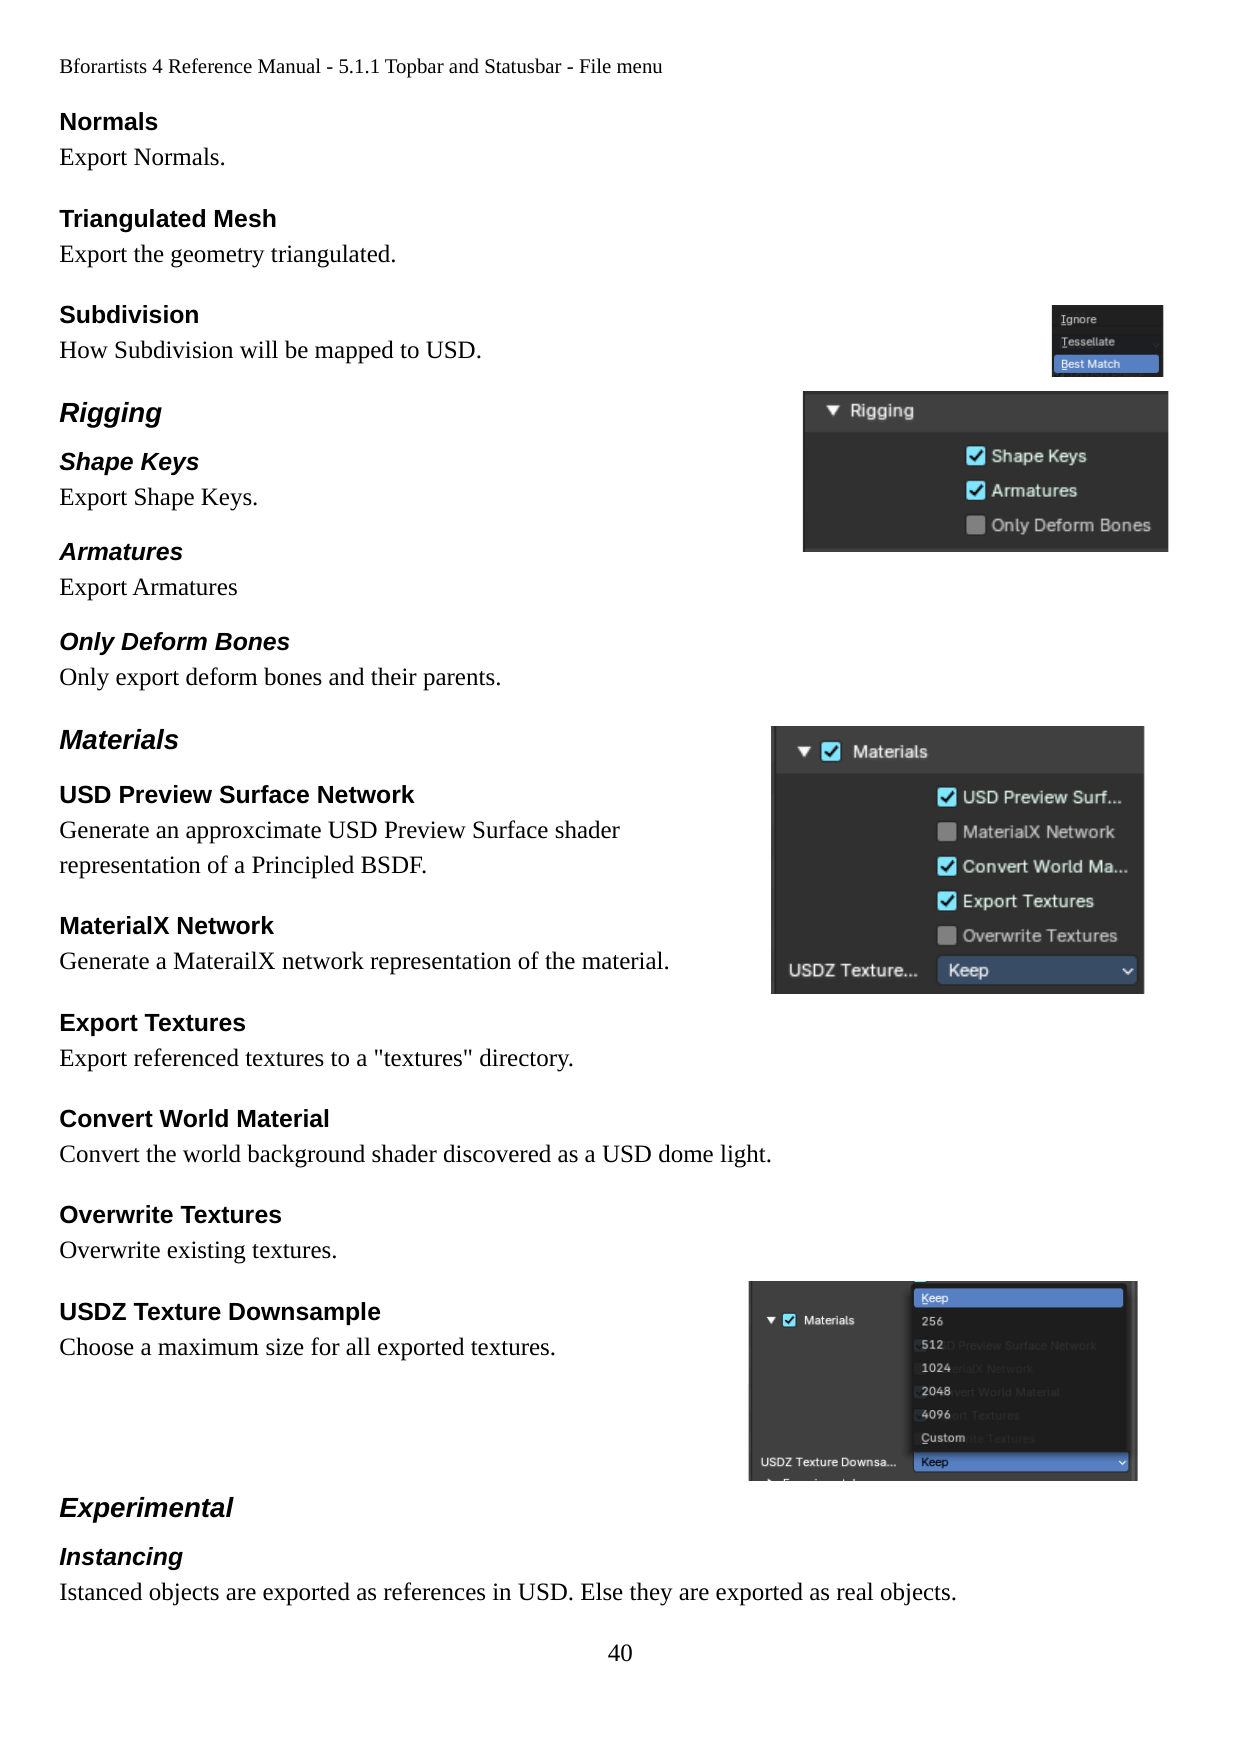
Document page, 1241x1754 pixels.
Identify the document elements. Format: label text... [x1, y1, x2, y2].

text Export Armatures [59, 572, 1181, 601]
subtitle Only Deform Bones [59, 627, 1181, 656]
subtitle Subdivision [59, 300, 1181, 329]
subtitle Convert World Material [59, 1104, 1181, 1133]
subtitle Triangulated Mesh [59, 204, 1181, 232]
picture [748, 1281, 1138, 1481]
subtitle Instancing [59, 1542, 1181, 1571]
subtitle MaterialX Network [59, 911, 771, 940]
subtitle Shape Keys [59, 447, 802, 476]
text [1138, 1332, 1181, 1360]
picture [1051, 305, 1164, 377]
text [1145, 815, 1181, 879]
text Convert the world background shader discovered as a USD dome light. [59, 1139, 1181, 1168]
text Export the geometry triangulated. [59, 239, 1181, 267]
text Generate an approxcimate USD Preview Surface shader representation of a Principled BSDF. [59, 815, 771, 879]
text Generate a MaterailX network representation of the material. [59, 946, 771, 975]
subtitle USDZ Texture Downsample [59, 1297, 748, 1325]
subtitle Armatures [59, 537, 1181, 566]
picture [802, 391, 1169, 552]
text Export referenced textures to a "textures" directory. [59, 1043, 1181, 1071]
subtitle Rigging [59, 397, 802, 428]
subtitle USD Preview Surface Network [59, 781, 771, 809]
text Export Normals. [59, 142, 1181, 171]
text Export Shape Keys. [59, 482, 802, 511]
subtitle Experimental [59, 1491, 1181, 1523]
text How Subdivision will be mapped to USD. [59, 335, 1051, 364]
subtitle [1138, 1297, 1181, 1325]
text Choose a maximum size for all exported textures. [59, 1332, 748, 1360]
text Istanced objects are exported as references in USD. Else they are exported as real objects. [59, 1577, 1181, 1606]
subtitle [1169, 447, 1181, 476]
subtitle Export Textures [59, 1008, 1181, 1036]
text Only export deform bones and their parents. [59, 662, 1181, 691]
picture [771, 726, 1145, 994]
subtitle Overwrite Textures [59, 1201, 1181, 1229]
subtitle [1145, 781, 1181, 809]
subtitle [1169, 397, 1181, 428]
subtitle Materials [59, 724, 1181, 756]
text Overwrite existing textures. [59, 1235, 1181, 1264]
subtitle [1145, 911, 1181, 940]
subtitle Normals [59, 107, 1181, 136]
